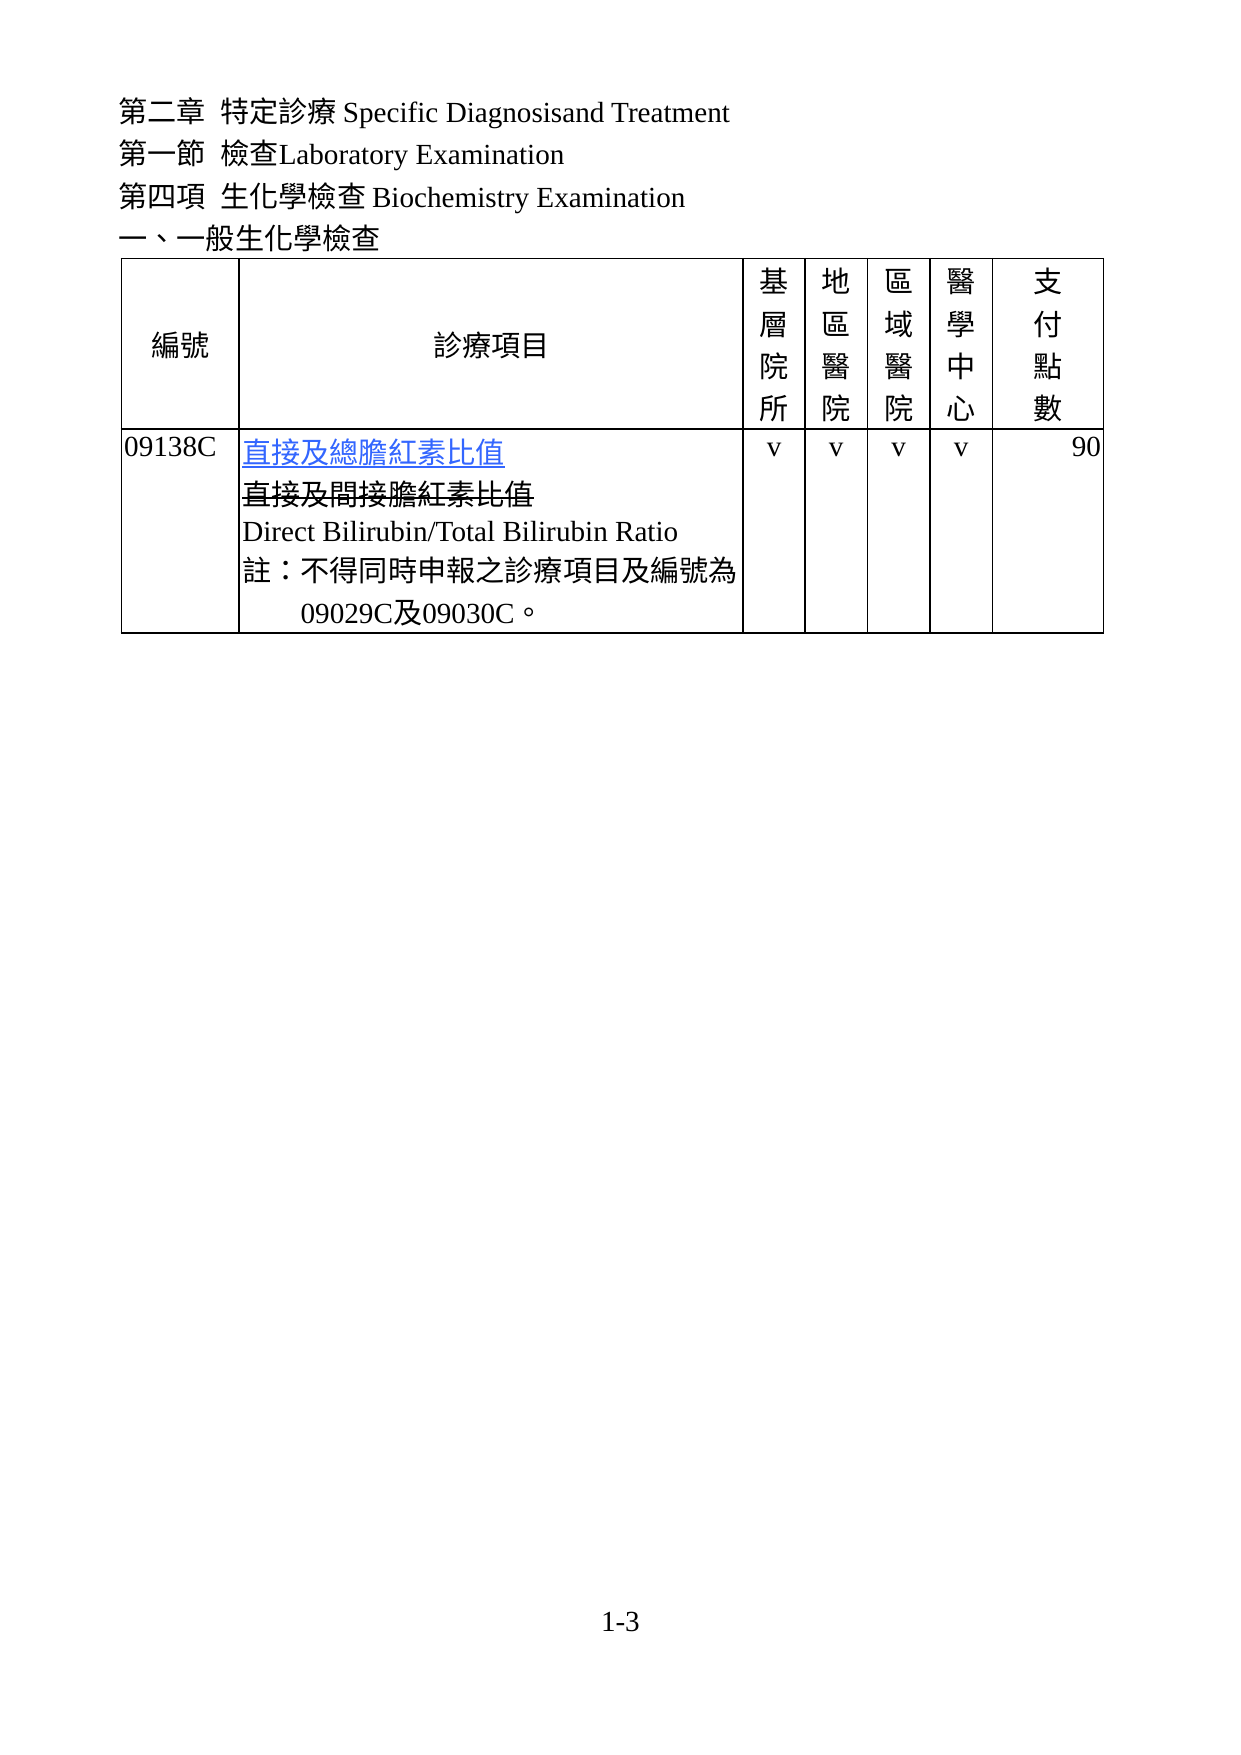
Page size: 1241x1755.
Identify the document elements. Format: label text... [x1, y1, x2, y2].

table_header 診療項目 [240, 259, 742, 428]
table_header 地 區 醫 院 [806, 259, 867, 428]
text 第一節 檢查Laboratory Examination [118, 131, 1122, 173]
text 第二章 特定診療Specific Diagnosisand Treatment [118, 89, 1122, 131]
table_cell v [744, 430, 804, 632]
table_cell v [931, 430, 992, 632]
table_header 支 付 點 數 [993, 259, 1103, 428]
table_cell v [868, 430, 929, 632]
table_cell 09138C [122, 430, 238, 632]
table_cell 直接及總膽紅素比值 直接及間接膽紅素比值 Direct Bilirubin/Total Bilirubin Ratio 註：不得同時申報之診療項目及編號為09029C及09030C。 [240, 430, 742, 632]
text 一、一般生化學檢查 [118, 216, 1122, 258]
table_cell v [806, 430, 867, 632]
table_header 區 域 醫 院 [868, 259, 929, 428]
text 第四項 生化學檢查Biochemistry Examination [118, 173, 1122, 216]
table_cell 90 [993, 430, 1103, 632]
table_header 基 層 院 所 [744, 259, 804, 428]
table_header 編號 [122, 259, 238, 428]
table_header 醫 學 中 心 [931, 259, 992, 428]
